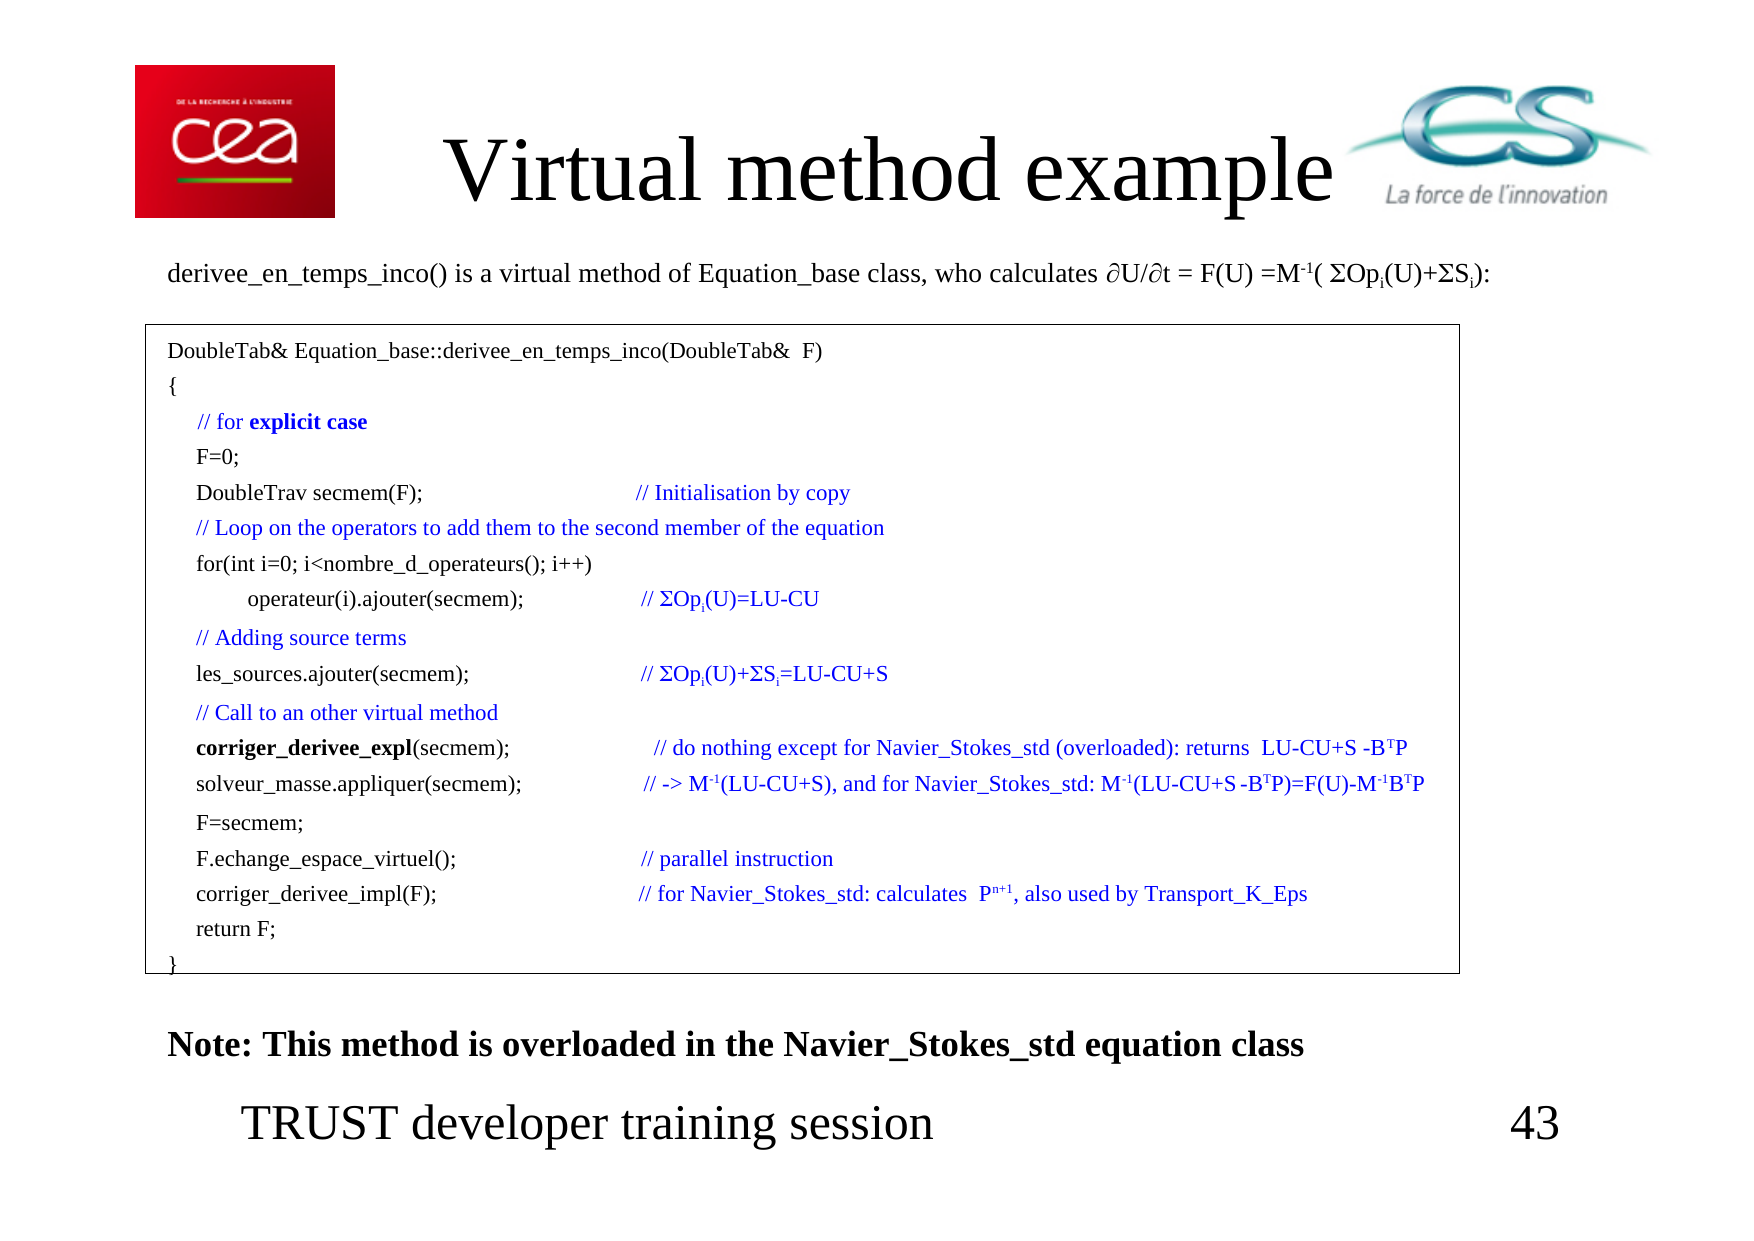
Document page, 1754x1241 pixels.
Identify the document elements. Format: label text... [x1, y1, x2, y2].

picture [1577, 73, 1662, 218]
list derivee_en_temps_inco() is a virtual method of Equation_base class, who calculates ¶U/¶t = F(U) =M-1( Opi(U)+Si): DoubleTab& Equation_base::derivee_en_temps_inco(DoubleTab& F) { // for explicit case F=0; DoubleTrav secmem(F); // Initialisation by copy // Loop on the operators to add them to the second member of the equation for(int i=0; i<nombre_d_operateurs(); i++) operateur(i).ajouter(secmem); // Opi(U)=LU-CU // Adding source terms les_sources.ajouter(secmem); // Opi(U)+Si=LU-CU+S // Call to an other virtual method corriger_derivee_expl(secmem); // do nothing except for Navier_Stokes_std (overloaded): returns LU-CU+S -BTP solveur_masse.appliquer(secmem); // -> M-1(LU-CU+S), and for Navier_Stokes_std: M-1(LU-CU+S -BTP)=F(U)-M-1BTP F=secmem; F.echange_espace_virtuel(); // parallel instruction corriger_derivee_impl(F); // for Navier_Stokes_std: calculates Pn+1, also used by Transport_K_Eps return F; } Note: This method is overloaded in the Navier_Stokes_std equation class [151, 325, 1459, 973]
list derivee_en_temps_inco() is a virtual method of Equation_base class, who calculates ¶U/¶t = F(U) =M-1( Opi(U)+Si): DoubleTab& Equation_base::derivee_en_temps_inco(DoubleTab& F) { // for explicit case F=0; DoubleTrav secmem(F); // Initialisation by copy // Loop on the operators to add them to the second member of the equation for(int i=0; i<nombre_d_operateurs(); i++) operateur(i).ajouter(secmem); // Opi(U)=LU-CU // Adding source terms les_sources.ajouter(secmem); // Opi(U)+Si=LU-CU+S // Call to an other virtual method corriger_derivee_expl(secmem); // do nothing except for Navier_Stokes_std (overloaded): returns LU-CU+S -BTP solveur_masse.appliquer(secmem); // -> M-1(LU-CU+S), and for Navier_Stokes_std: M-1(LU-CU+S -BTP)=F(U)-M-1BTP F=secmem; F.echange_espace_virtuel(); // parallel instruction corriger_derivee_impl(F); // for Navier_Stokes_std: calculates Pn+1, also used by Transport_K_Eps return F; } Note: This method is overloaded in the Navier_Stokes_std equation class [151, 391, 1508, 1089]
title Virtual method example [225, 46, 1577, 391]
picture [135, 65, 225, 218]
